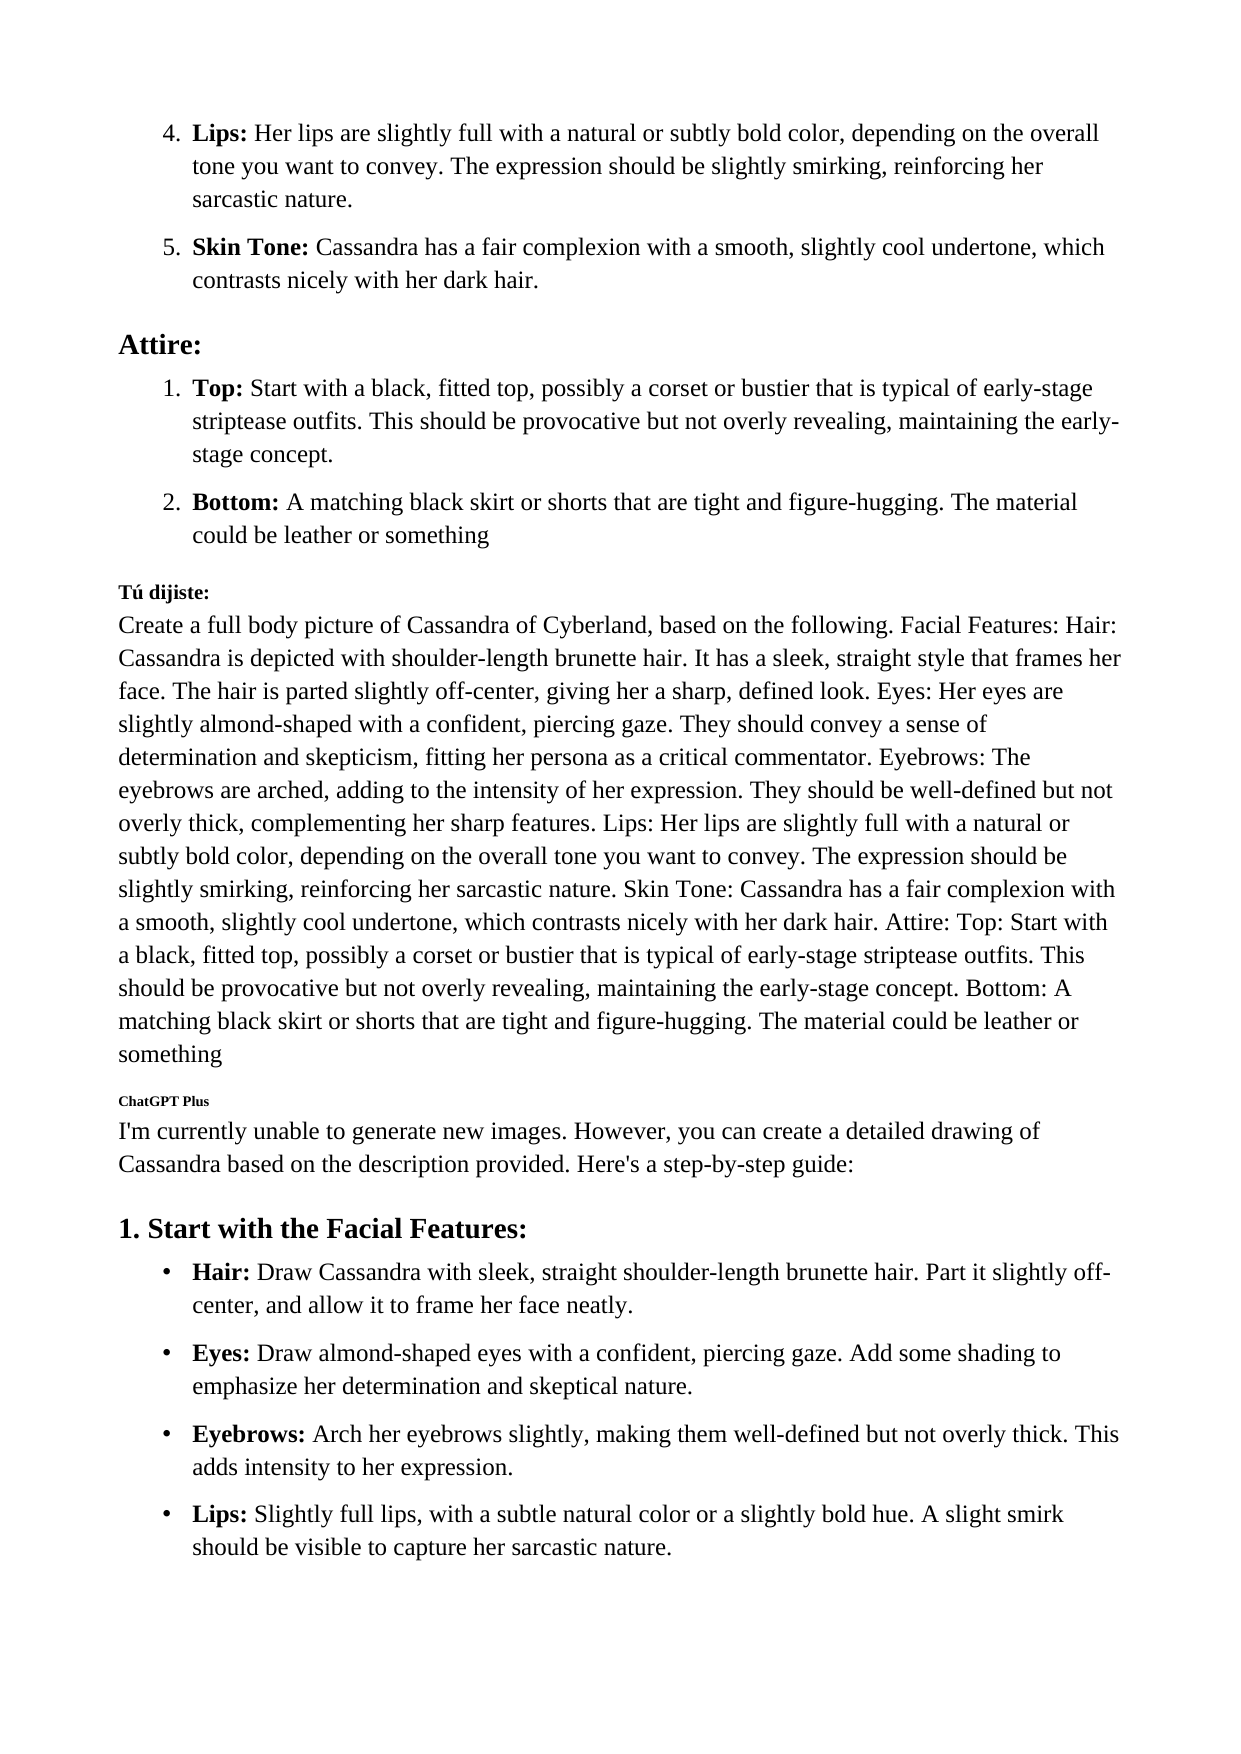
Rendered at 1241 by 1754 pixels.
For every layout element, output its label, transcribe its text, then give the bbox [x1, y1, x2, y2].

text Create a full body picture of Cassandra of Cyberland, based on the following. Facial Features: Hair: Cassandra is depicted with shoulder-length brunette hair. It has a sleek, straight style that frames her face. The hair is parted slightly off-center, giving her a sharp, defined look. Eyes: Her eyes are slightly almond-shaped with a confident, piercing gaze. They should convey a sense of determination and skepticism, fitting her persona as a critical commentator. Eyebrows: The eyebrows are arched, adding to the intensity of her expression. They should be well-defined but not overly thick, complementing her sharp features. Lips: Her lips are slightly full with a natural or subtly bold color, depending on the overall tone you want to convey. The expression should be slightly smirking, reinforcing her sarcastic nature. Skin Tone: Cassandra has a fair complexion with a smooth, slightly cool undertone, which contrasts nicely with her dark hair. Attire: Top: Start with a black, fitted top, possibly a corset or bustier that is typical of early-stage striptease outfits. This should be provocative but not overly revealing, maintaining the early-stage concept. Bottom: A matching black skirt or shorts that are tight and figure-hugging. The material could be leather or something [118, 610, 1122, 1068]
list Eyebrows: Arch her eyebrows slightly, making them well-defined but not overly thick. This adds intensity to her expression. [162, 1419, 1122, 1481]
list Top: Start with a black, fitted top, possibly a corset or bustier that is typical of early-stage striptease outfits. This should be provocative but not overly revealing, maintaining the early-stage concept. [162, 373, 1122, 468]
text I'm currently unable to generate new images. However, you can create a detailed drawing of Cassandra based on the description provided. Here's a step-by-step guide: [118, 1116, 1122, 1178]
list Lips: Her lips are slightly full with a natural or subtly bold color, depending on the overall tone you want to convey. The expression should be slightly smirking, reinforcing her sarcastic nature. [162, 118, 1122, 213]
list Lips: Slightly full lips, with a subtle natural color or a slightly bold hue. A slight smirk should be visible to capture her sarcastic nature. [162, 1499, 1122, 1561]
subtitle 1. Start with the Facial Features: [118, 1211, 1122, 1245]
subtitle ChatGPT Plus [118, 1093, 1122, 1110]
subtitle Attire: [118, 327, 1122, 361]
subtitle Tú dijiste: [118, 580, 1122, 604]
list Hair: Draw Cassandra with sleek, straight shoulder-length brunette hair. Part it slightly off-center, and allow it to frame her face neatly. [162, 1257, 1122, 1319]
list Skin Tone: Cassandra has a fair complexion with a smooth, slightly cool undertone, which contrasts nicely with her dark hair. [162, 232, 1122, 293]
list Eyes: Draw almond-shaped eyes with a confident, piercing gaze. Add some shading to emphasize her determination and skeptical nature. [162, 1338, 1122, 1400]
list Bottom: A matching black skirt or shorts that are tight and figure-hugging. The material could be leather or something [162, 487, 1122, 548]
